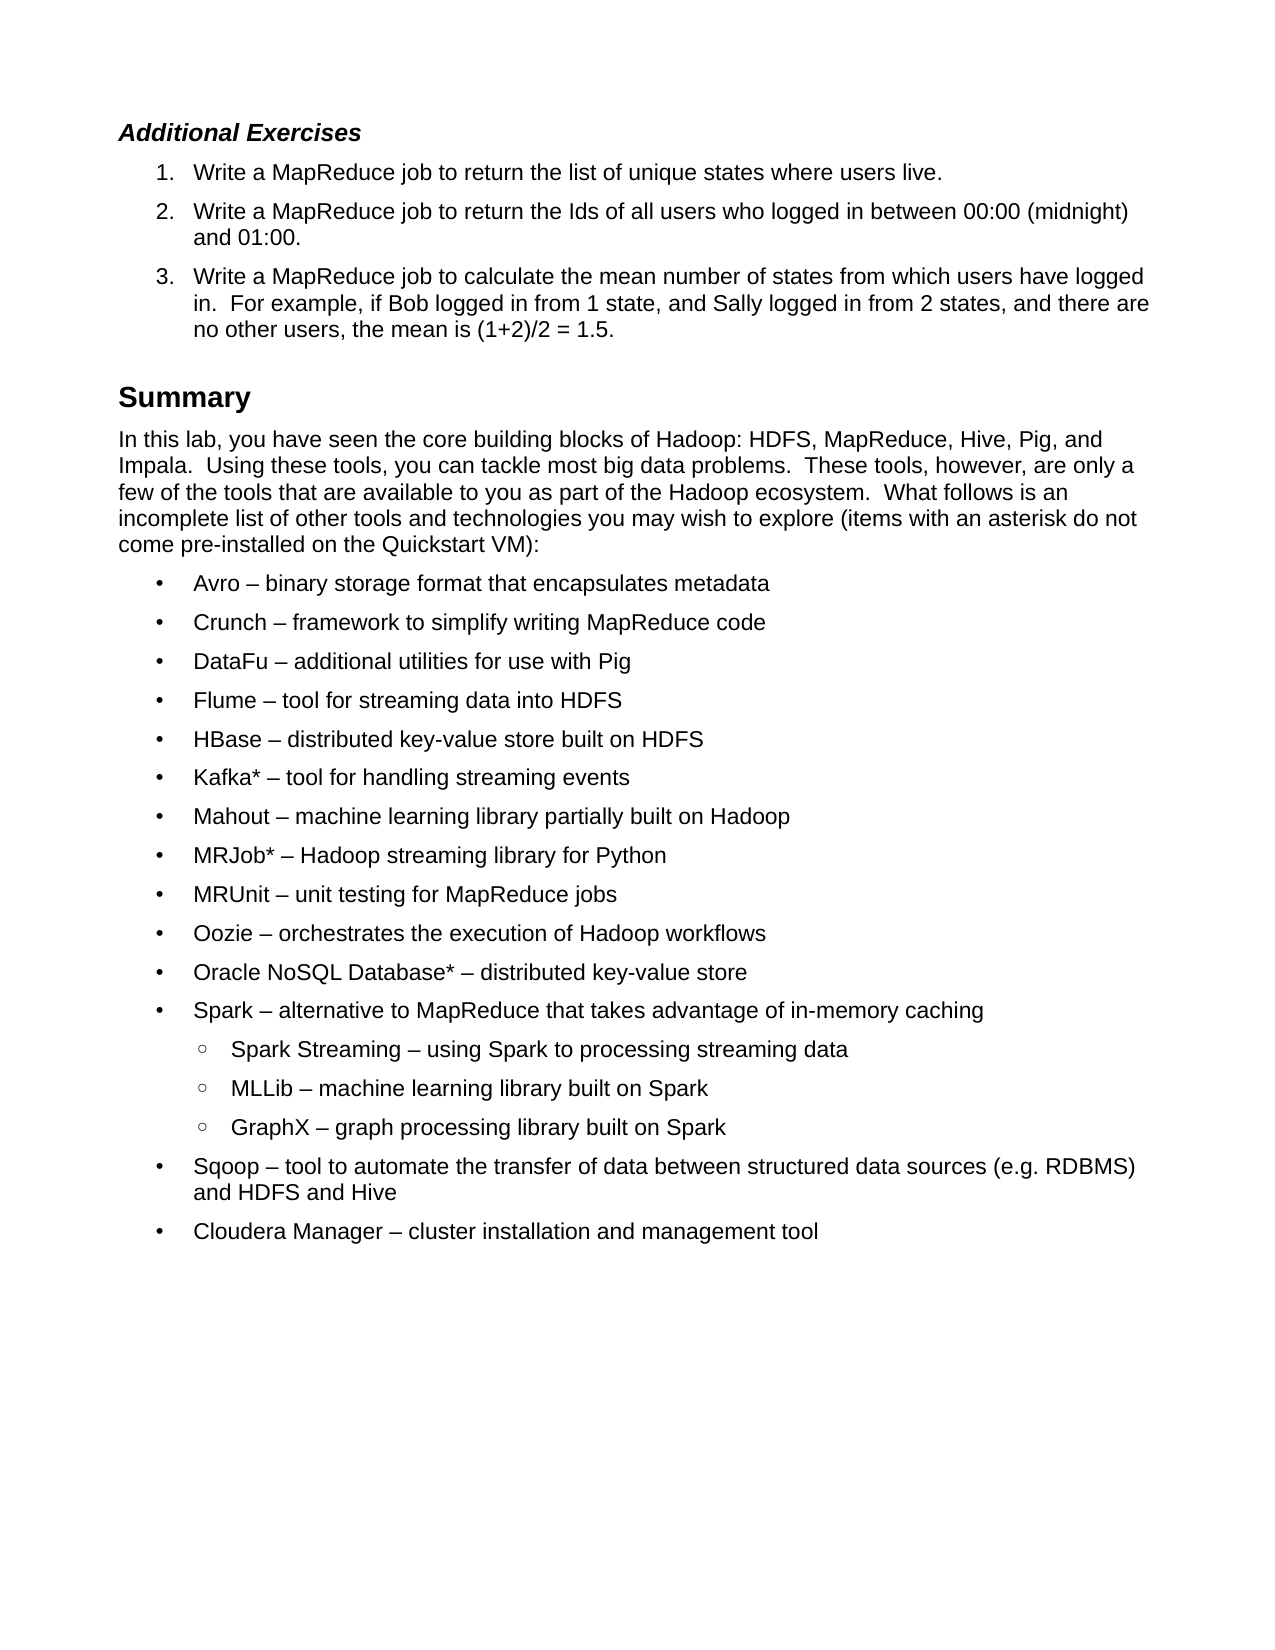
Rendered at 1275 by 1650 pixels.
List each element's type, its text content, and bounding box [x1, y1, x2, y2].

list MRJob* – Hadoop streaming library for Python [156, 842, 1157, 868]
list Mahout – machine learning library partially built on Hadoop [156, 803, 1157, 829]
list Write a MapReduce job to return the Ids of all users who logged in between 00:00 (midnight) and 01:00. [156, 198, 1157, 251]
list GraphX – graph processing library built on Spark [193, 1114, 1157, 1140]
list Oracle NoSQL Database* – distributed key-value store [156, 959, 1157, 985]
list DataFu – additional utilities for use with Pig [156, 648, 1157, 674]
list MRUnit – unit testing for MapReduce jobs [156, 881, 1157, 907]
list MLLib – machine learning library built on Spark [193, 1075, 1157, 1102]
list Spark – alternative to MapReduce that takes advantage of in-memory caching [156, 997, 1157, 1024]
subtitle Summary [118, 380, 1157, 413]
list Flume – tool for streaming data into HDFS [156, 687, 1157, 713]
list Sqoop – tool to automate the transfer of data between structured data sources (e.g. RDBMS) and HDFS and Hive [156, 1153, 1157, 1206]
list HBase – distributed key-value store built on HDFS [156, 726, 1157, 752]
text In this lab, you have seen the core building blocks of Hadoop: HDFS, MapReduce, Hive, Pig, and Impala. Using these tools, you can tackle most big data problems. These tools, however, are only a few of the tools that are available to you as part of the Hadoop ecosystem. What follows is an incomplete list of other tools and technologies you may wish to explore (items with an asterisk do not come pre-installed on the Quickstart VM): [118, 426, 1157, 558]
list Kafka* – tool for handling streaming events [156, 764, 1157, 791]
subtitle Additional Exercises [118, 118, 1157, 147]
list Spark Streaming – using Spark to processing streaming data [193, 1036, 1157, 1063]
list Crunch – framework to simplify writing MapReduce code [156, 609, 1157, 635]
list Write a MapReduce job to return the list of unique states where users live. [156, 159, 1157, 186]
list Write a MapReduce job to calculate the mean number of states from which users have logged in. For example, if Bob logged in from 1 state, and Sally logged in from 2 states, and there are no other users, the mean is (1+2)/2 = 1.5. [156, 263, 1157, 342]
list Cloudera Manager – cluster installation and management tool [156, 1218, 1157, 1244]
list Oozie – orchestrates the execution of Hadoop workflows [156, 920, 1157, 946]
list Avro – binary storage format that encapsulates metadata [156, 570, 1157, 596]
